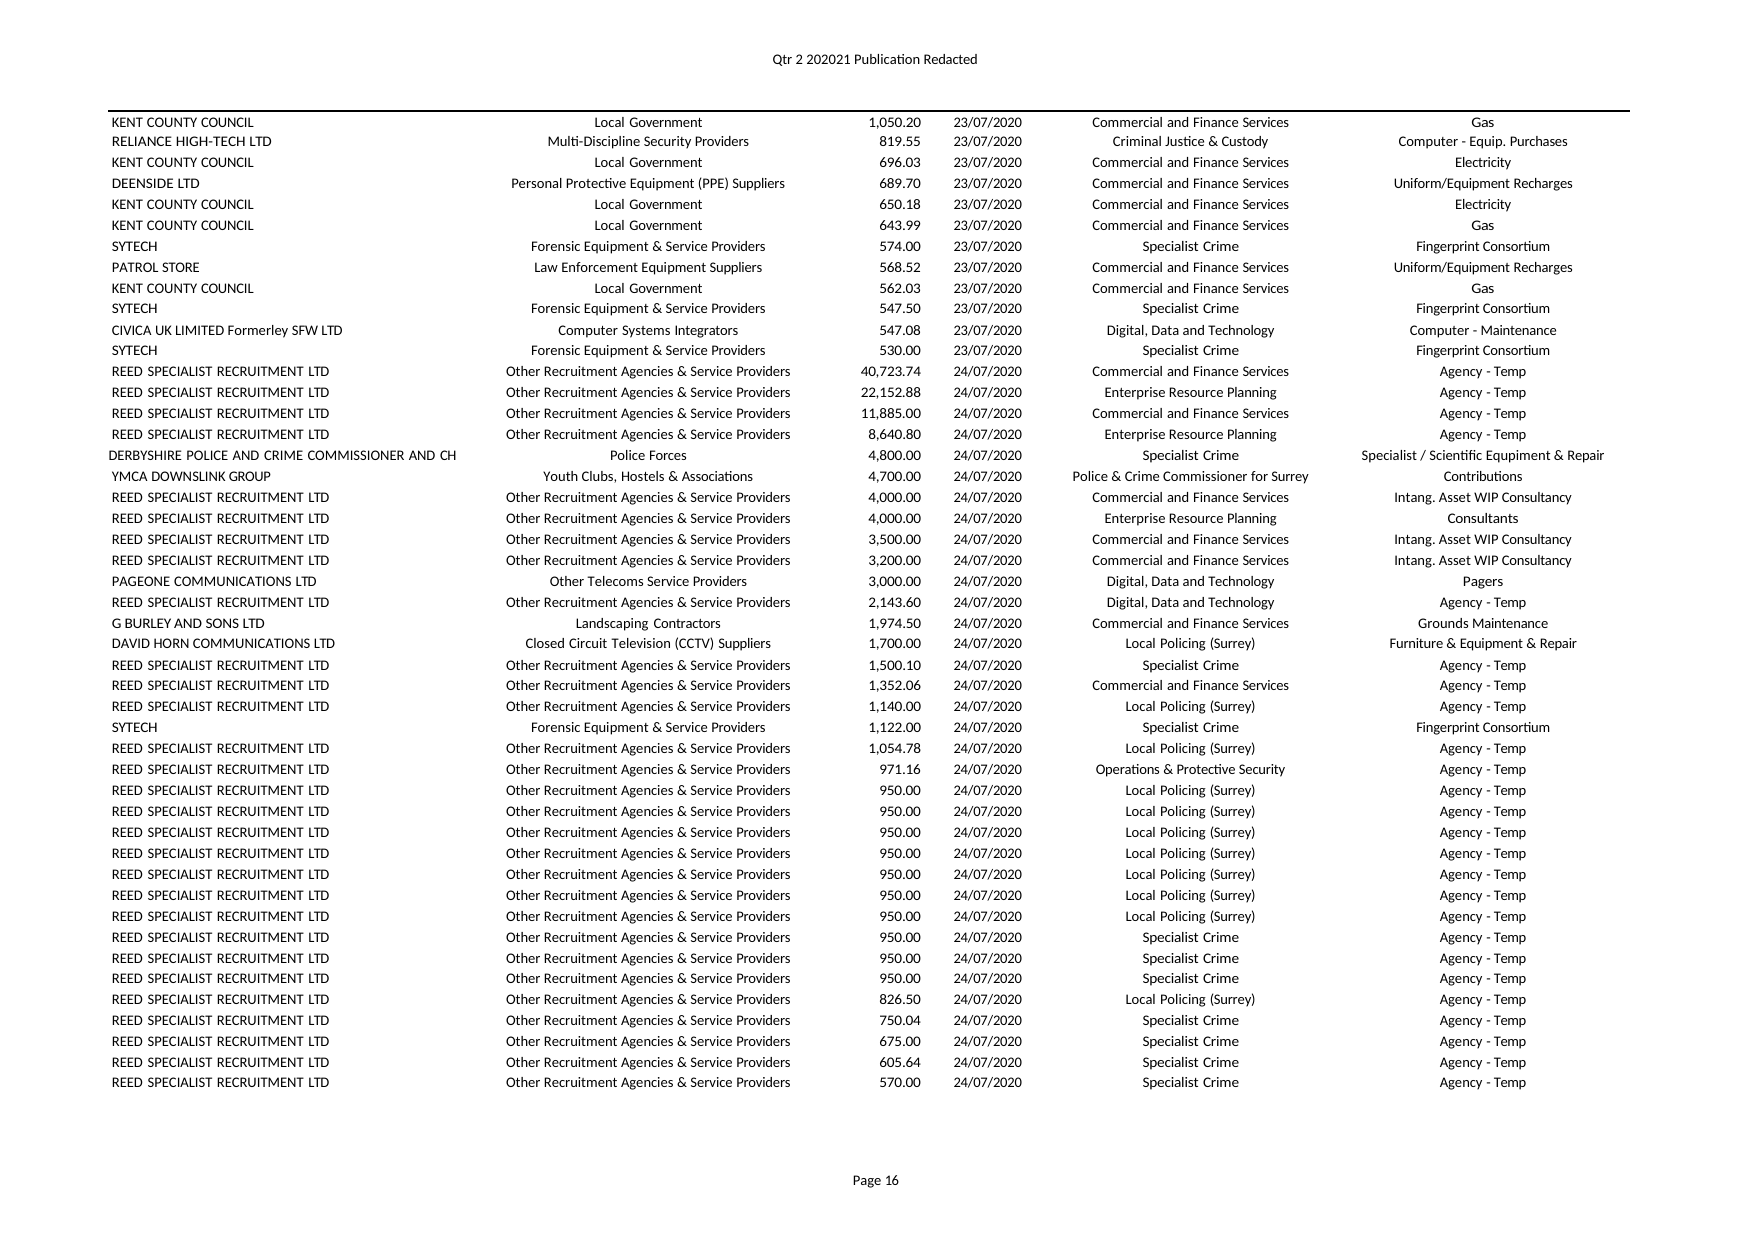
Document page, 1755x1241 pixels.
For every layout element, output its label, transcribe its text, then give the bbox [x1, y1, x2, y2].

table_cell Specialist Crime [1045, 340, 1337, 361]
table_cell Agency - Temp [1337, 990, 1629, 1010]
table_cell SYTECH [108, 340, 465, 361]
table_cell PAGEONE COMMUNICATIONS LTD [108, 571, 465, 592]
table_cell Electricity [1337, 152, 1629, 173]
table_cell REED SPECIALIST RECRUITMENT LTD [108, 361, 465, 382]
table_cell 1,700.00 [829, 634, 927, 654]
table_cell 24/07/2020 [928, 948, 1044, 968]
table_cell Specialist / Scientific Equpiment & Repair [1337, 445, 1629, 466]
table_cell Forensic Equipment & Service Providers [465, 299, 829, 319]
table_cell Contributions [1337, 466, 1629, 487]
table_cell Fingerprint Consortium [1337, 299, 1629, 319]
table_cell 24/07/2020 [928, 613, 1044, 633]
table_cell REED SPECIALIST RECRUITMENT LTD [108, 424, 465, 445]
table_cell Agency - Temp [1337, 948, 1629, 968]
table_cell REED SPECIALIST RECRUITMENT LTD [108, 655, 465, 675]
table_cell REED SPECIALIST RECRUITMENT LTD [108, 738, 465, 759]
table_cell Specialist Crime [1045, 948, 1337, 968]
table_cell Other Recruitment Agencies & Service Providers [465, 550, 829, 571]
table_cell 950.00 [829, 801, 927, 822]
table_cell REED SPECIALIST RECRUITMENT LTD [108, 885, 465, 906]
table_cell REED SPECIALIST RECRUITMENT LTD [108, 843, 465, 864]
table_cell Other Recruitment Agencies & Service Providers [465, 864, 829, 885]
table_cell 24/07/2020 [928, 675, 1044, 696]
table_cell Other Recruitment Agencies & Service Providers [465, 822, 829, 843]
table_cell Police Forces [465, 445, 829, 466]
table_cell 568.52 [829, 257, 927, 278]
table_cell Other Recruitment Agencies & Service Providers [465, 780, 829, 801]
table_cell 650.18 [829, 194, 927, 215]
table_cell Fingerprint Consortium [1337, 236, 1629, 257]
table_cell 23/07/2020 [928, 278, 1044, 298]
table_cell 23/07/2020 [928, 257, 1044, 278]
table_cell Commercial and Finance Services [1045, 173, 1337, 194]
table_cell Agency - Temp [1337, 675, 1629, 696]
table_cell REED SPECIALIST RECRUITMENT LTD [108, 822, 465, 843]
table_cell Enterprise Resource Planning [1045, 382, 1337, 403]
table_cell Furniture & Equipment & Repair [1337, 634, 1629, 654]
table_cell 950.00 [829, 822, 927, 843]
table_cell Local Government [465, 112, 829, 131]
table_cell REED SPECIALIST RECRUITMENT LTD [108, 403, 465, 424]
table_cell REED SPECIALIST RECRUITMENT LTD [108, 550, 465, 571]
table_cell 24/07/2020 [928, 738, 1044, 759]
table_cell Specialist Crime [1045, 1073, 1337, 1093]
table_cell Agency - Temp [1337, 1031, 1629, 1052]
table_cell 40,723.74 [829, 361, 927, 382]
table_cell Specialist Crime [1045, 236, 1337, 257]
table_cell 24/07/2020 [928, 424, 1044, 445]
table_cell Gas [1337, 215, 1629, 236]
table_cell 24/07/2020 [928, 1031, 1044, 1052]
table_cell 826.50 [829, 990, 927, 1010]
table_cell Pagers [1337, 571, 1629, 592]
table_cell Enterprise Resource Planning [1045, 508, 1337, 529]
table_cell YMCA DOWNSLINK GROUP [108, 466, 465, 487]
table_cell 1,054.78 [829, 738, 927, 759]
table_cell Agency - Temp [1337, 382, 1629, 403]
table_cell 24/07/2020 [928, 445, 1044, 466]
table_cell Other Recruitment Agencies & Service Providers [465, 675, 829, 696]
table_cell 24/07/2020 [928, 990, 1044, 1010]
table_cell SYTECH [108, 717, 465, 738]
table_cell Agency - Temp [1337, 864, 1629, 885]
table_cell Specialist Crime [1045, 655, 1337, 675]
table_cell Intang. Asset WIP Consultancy [1337, 487, 1629, 508]
table_cell Forensic Equipment & Service Providers [465, 236, 829, 257]
table_cell Criminal Justice & Custody [1045, 131, 1337, 152]
table_cell 1,352.06 [829, 675, 927, 696]
table_cell KENT COUNTY COUNCIL [108, 278, 465, 298]
table_cell Other Recruitment Agencies & Service Providers [465, 529, 829, 550]
table_cell 950.00 [829, 885, 927, 906]
table_cell Commercial and Finance Services [1045, 257, 1337, 278]
table_cell 1,974.50 [829, 613, 927, 633]
table_cell 574.00 [829, 236, 927, 257]
table_cell 24/07/2020 [928, 403, 1044, 424]
table_cell Other Recruitment Agencies & Service Providers [465, 424, 829, 445]
table_cell KENT COUNTY COUNCIL [108, 112, 465, 131]
table_cell CIVICA UK LIMITED Formerley SFW LTD [108, 320, 465, 340]
table_cell REED SPECIALIST RECRUITMENT LTD [108, 906, 465, 927]
table_cell 696.03 [829, 152, 927, 173]
table_cell 950.00 [829, 927, 927, 948]
table_cell Commercial and Finance Services [1045, 112, 1337, 131]
table_cell 570.00 [829, 1073, 927, 1093]
table_cell G BURLEY AND SONS LTD [108, 613, 465, 633]
table_cell Grounds Maintenance [1337, 613, 1629, 633]
table_cell Commercial and Finance Services [1045, 215, 1337, 236]
table_cell Other Recruitment Agencies & Service Providers [465, 738, 829, 759]
table_cell 971.16 [829, 759, 927, 780]
table_cell REED SPECIALIST RECRUITMENT LTD [108, 1031, 465, 1052]
table_cell 24/07/2020 [928, 906, 1044, 927]
table_cell Law Enforcement Equipment Suppliers [465, 257, 829, 278]
table_cell 950.00 [829, 948, 927, 968]
table_cell 950.00 [829, 864, 927, 885]
table_cell Gas [1337, 112, 1629, 131]
table_cell Digital, Data and Technology [1045, 592, 1337, 613]
table_cell 23/07/2020 [928, 173, 1044, 194]
table_cell Agency - Temp [1337, 843, 1629, 864]
table_cell 605.64 [829, 1052, 927, 1073]
table_cell 23/07/2020 [928, 152, 1044, 173]
table_cell 8,640.80 [829, 424, 927, 445]
table_cell Closed Circuit Television (CCTV) Suppliers [465, 634, 829, 654]
table_cell Agency - Temp [1337, 801, 1629, 822]
table_cell Local Government [465, 278, 829, 298]
table_cell 24/07/2020 [928, 969, 1044, 989]
table_cell 1,122.00 [829, 717, 927, 738]
table_cell Agency - Temp [1337, 927, 1629, 948]
table_cell Specialist Crime [1045, 1010, 1337, 1031]
table_cell Agency - Temp [1337, 403, 1629, 424]
table_cell REED SPECIALIST RECRUITMENT LTD [108, 508, 465, 529]
table_cell 950.00 [829, 843, 927, 864]
table_cell Forensic Equipment & Service Providers [465, 717, 829, 738]
table_cell 950.00 [829, 780, 927, 801]
table_cell Agency - Temp [1337, 1073, 1629, 1093]
table_cell 23/07/2020 [928, 131, 1044, 152]
table_cell 24/07/2020 [928, 717, 1044, 738]
table_cell Local Policing (Surrey) [1045, 906, 1337, 927]
table_cell REED SPECIALIST RECRUITMENT LTD [108, 675, 465, 696]
table_cell Agency - Temp [1337, 780, 1629, 801]
table_cell KENT COUNTY COUNCIL [108, 194, 465, 215]
table_cell REED SPECIALIST RECRUITMENT LTD [108, 948, 465, 968]
table_cell REED SPECIALIST RECRUITMENT LTD [108, 864, 465, 885]
table_cell Other Recruitment Agencies & Service Providers [465, 906, 829, 927]
table_cell Computer - Maintenance [1337, 320, 1629, 340]
table_cell Commercial and Finance Services [1045, 361, 1337, 382]
table_cell 24/07/2020 [928, 822, 1044, 843]
table_cell Computer - Equip. Purchases [1337, 131, 1629, 152]
table_cell Commercial and Finance Services [1045, 278, 1337, 298]
table_cell 547.50 [829, 299, 927, 319]
table_cell Local Government [465, 215, 829, 236]
table_cell Local Government [465, 152, 829, 173]
table_cell 547.08 [829, 320, 927, 340]
table_cell Other Recruitment Agencies & Service Providers [465, 1010, 829, 1031]
table_cell Commercial and Finance Services [1045, 194, 1337, 215]
table_cell Specialist Crime [1045, 1031, 1337, 1052]
table_cell Other Recruitment Agencies & Service Providers [465, 969, 829, 989]
table_cell Multi-Discipline Security Providers [465, 131, 829, 152]
table_cell Other Recruitment Agencies & Service Providers [465, 843, 829, 864]
table_cell REED SPECIALIST RECRUITMENT LTD [108, 990, 465, 1010]
table_cell 562.03 [829, 278, 927, 298]
table_cell REED SPECIALIST RECRUITMENT LTD [108, 927, 465, 948]
table_cell 22,152.88 [829, 382, 927, 403]
table_cell Uniform/Equipment Recharges [1337, 257, 1629, 278]
table_cell Agency - Temp [1337, 969, 1629, 989]
table_cell 24/07/2020 [928, 780, 1044, 801]
table_cell Local Policing (Surrey) [1045, 801, 1337, 822]
table_cell 24/07/2020 [928, 801, 1044, 822]
table_cell Agency - Temp [1337, 906, 1629, 927]
table_cell 24/07/2020 [928, 696, 1044, 717]
table_cell Commercial and Finance Services [1045, 613, 1337, 633]
table_cell Local Policing (Surrey) [1045, 990, 1337, 1010]
table_cell REED SPECIALIST RECRUITMENT LTD [108, 801, 465, 822]
table_cell Agency - Temp [1337, 759, 1629, 780]
table_cell Electricity [1337, 194, 1629, 215]
table_cell Other Recruitment Agencies & Service Providers [465, 1073, 829, 1093]
table_cell 3,000.00 [829, 571, 927, 592]
table_cell 24/07/2020 [928, 382, 1044, 403]
table_cell 24/07/2020 [928, 655, 1044, 675]
table_cell REED SPECIALIST RECRUITMENT LTD [108, 382, 465, 403]
table_cell 24/07/2020 [928, 487, 1044, 508]
table_cell Forensic Equipment & Service Providers [465, 340, 829, 361]
table_cell SYTECH [108, 299, 465, 319]
table_cell Other Recruitment Agencies & Service Providers [465, 592, 829, 613]
table_cell REED SPECIALIST RECRUITMENT LTD [108, 1052, 465, 1073]
table_cell Agency - Temp [1337, 696, 1629, 717]
table_cell Commercial and Finance Services [1045, 152, 1337, 173]
table_cell Other Recruitment Agencies & Service Providers [465, 927, 829, 948]
table_cell RELIANCE HIGH-TECH LTD [108, 131, 465, 152]
table_cell Other Recruitment Agencies & Service Providers [465, 403, 829, 424]
table_cell 1,050.20 [829, 112, 927, 131]
table_cell Other Telecoms Service Providers [465, 571, 829, 592]
table_cell Commercial and Finance Services [1045, 487, 1337, 508]
table_cell Agency - Temp [1337, 655, 1629, 675]
table_cell 4,700.00 [829, 466, 927, 487]
table_cell Digital, Data and Technology [1045, 320, 1337, 340]
table_cell REED SPECIALIST RECRUITMENT LTD [108, 780, 465, 801]
table_cell 24/07/2020 [928, 1052, 1044, 1073]
table_cell 24/07/2020 [928, 361, 1044, 382]
table_cell Other Recruitment Agencies & Service Providers [465, 487, 829, 508]
table_cell Enterprise Resource Planning [1045, 424, 1337, 445]
table_cell 4,000.00 [829, 508, 927, 529]
table_cell REED SPECIALIST RECRUITMENT LTD [108, 759, 465, 780]
table_cell Local Policing (Surrey) [1045, 738, 1337, 759]
table_cell Other Recruitment Agencies & Service Providers [465, 508, 829, 529]
table_cell Youth Clubs, Hostels & Associations [465, 466, 829, 487]
table_cell DERBYSHIRE POLICE AND CRIME COMMISSIONER AND CH [108, 445, 465, 466]
table_cell Other Recruitment Agencies & Service Providers [465, 1052, 829, 1073]
table_cell Other Recruitment Agencies & Service Providers [465, 885, 829, 906]
table_cell 24/07/2020 [928, 927, 1044, 948]
table_cell 23/07/2020 [928, 215, 1044, 236]
table_cell Specialist Crime [1045, 717, 1337, 738]
table_cell Specialist Crime [1045, 1052, 1337, 1073]
table_cell Digital, Data and Technology [1045, 571, 1337, 592]
table_cell Landscaping Contractors [465, 613, 829, 633]
table_cell SYTECH [108, 236, 465, 257]
table_cell 24/07/2020 [928, 571, 1044, 592]
table_cell Computer Systems Integrators [465, 320, 829, 340]
table_cell Other Recruitment Agencies & Service Providers [465, 759, 829, 780]
table_cell 23/07/2020 [928, 112, 1044, 131]
table_cell Other Recruitment Agencies & Service Providers [465, 1031, 829, 1052]
table_cell Commercial and Finance Services [1045, 675, 1337, 696]
table_cell 24/07/2020 [928, 885, 1044, 906]
table_cell 11,885.00 [829, 403, 927, 424]
table_cell REED SPECIALIST RECRUITMENT LTD [108, 1073, 465, 1093]
table_cell 24/07/2020 [928, 550, 1044, 571]
table_cell Intang. Asset WIP Consultancy [1337, 529, 1629, 550]
table_cell 23/07/2020 [928, 340, 1044, 361]
table_cell KENT COUNTY COUNCIL [108, 215, 465, 236]
table_cell REED SPECIALIST RECRUITMENT LTD [108, 487, 465, 508]
table_cell Consultants [1337, 508, 1629, 529]
table_cell 24/07/2020 [928, 592, 1044, 613]
table_cell 24/07/2020 [928, 843, 1044, 864]
table_cell Agency - Temp [1337, 592, 1629, 613]
table_cell Specialist Crime [1045, 927, 1337, 948]
table_cell 24/07/2020 [928, 1073, 1044, 1093]
table_cell 4,000.00 [829, 487, 927, 508]
table_cell Local Policing (Surrey) [1045, 885, 1337, 906]
table_cell Local Government [465, 194, 829, 215]
table_cell Local Policing (Surrey) [1045, 864, 1337, 885]
table_cell PATROL STORE [108, 257, 465, 278]
table_cell 24/07/2020 [928, 634, 1044, 654]
table_cell 950.00 [829, 906, 927, 927]
table_cell 24/07/2020 [928, 529, 1044, 550]
table_cell 530.00 [829, 340, 927, 361]
table_cell 750.04 [829, 1010, 927, 1031]
table_cell KENT COUNTY COUNCIL [108, 152, 465, 173]
table_cell Uniform/Equipment Recharges [1337, 173, 1629, 194]
table_cell Other Recruitment Agencies & Service Providers [465, 696, 829, 717]
table_cell REED SPECIALIST RECRUITMENT LTD [108, 592, 465, 613]
table_cell Agency - Temp [1337, 361, 1629, 382]
table_cell 23/07/2020 [928, 299, 1044, 319]
table_cell Agency - Temp [1337, 1052, 1629, 1073]
table_cell Specialist Crime [1045, 969, 1337, 989]
table_cell Fingerprint Consortium [1337, 717, 1629, 738]
table_cell Other Recruitment Agencies & Service Providers [465, 382, 829, 403]
table_cell 950.00 [829, 969, 927, 989]
table_cell Agency - Temp [1337, 738, 1629, 759]
table_cell Local Policing (Surrey) [1045, 843, 1337, 864]
table_cell REED SPECIALIST RECRUITMENT LTD [108, 529, 465, 550]
table_cell Gas [1337, 278, 1629, 298]
table_cell REED SPECIALIST RECRUITMENT LTD [108, 1010, 465, 1031]
table_cell 24/07/2020 [928, 508, 1044, 529]
table_cell Agency - Temp [1337, 1010, 1629, 1031]
table_cell 23/07/2020 [928, 194, 1044, 215]
table_cell 2,143.60 [829, 592, 927, 613]
table_cell Local Policing (Surrey) [1045, 696, 1337, 717]
table_cell 4,800.00 [829, 445, 927, 466]
table_cell REED SPECIALIST RECRUITMENT LTD [108, 969, 465, 989]
table_cell Other Recruitment Agencies & Service Providers [465, 948, 829, 968]
table_cell Specialist Crime [1045, 445, 1337, 466]
table_cell Local Policing (Surrey) [1045, 780, 1337, 801]
table_cell 24/07/2020 [928, 759, 1044, 780]
table_cell 23/07/2020 [928, 236, 1044, 257]
table_cell Specialist Crime [1045, 299, 1337, 319]
table_cell 3,500.00 [829, 529, 927, 550]
table_cell Operations & Protective Security [1045, 759, 1337, 780]
table_cell Commercial and Finance Services [1045, 550, 1337, 571]
table_cell Local Policing (Surrey) [1045, 822, 1337, 843]
table_cell 24/07/2020 [928, 1010, 1044, 1031]
table_cell 675.00 [829, 1031, 927, 1052]
table_cell DEENSIDE LTD [108, 173, 465, 194]
table_cell Other Recruitment Agencies & Service Providers [465, 801, 829, 822]
table_cell 689.70 [829, 173, 927, 194]
table_cell DAVID HORN COMMUNICATIONS LTD [108, 634, 465, 654]
table_cell 24/07/2020 [928, 466, 1044, 487]
table_cell Other Recruitment Agencies & Service Providers [465, 655, 829, 675]
table_cell Commercial and Finance Services [1045, 403, 1337, 424]
table_cell Commercial and Finance Services [1045, 529, 1337, 550]
table_cell Local Policing (Surrey) [1045, 634, 1337, 654]
table_cell REED SPECIALIST RECRUITMENT LTD [108, 696, 465, 717]
table_cell Agency - Temp [1337, 822, 1629, 843]
table_cell 819.55 [829, 131, 927, 152]
table_cell Fingerprint Consortium [1337, 340, 1629, 361]
table_cell Other Recruitment Agencies & Service Providers [465, 361, 829, 382]
table_cell Other Recruitment Agencies & Service Providers [465, 990, 829, 1010]
table_cell Agency - Temp [1337, 885, 1629, 906]
table_cell Intang. Asset WIP Consultancy [1337, 550, 1629, 571]
table_cell 23/07/2020 [928, 320, 1044, 340]
table_cell 1,500.10 [829, 655, 927, 675]
table_cell 643.99 [829, 215, 927, 236]
table_cell 1,140.00 [829, 696, 927, 717]
table_cell 24/07/2020 [928, 864, 1044, 885]
table_cell Agency - Temp [1337, 424, 1629, 445]
table_cell Police & Crime Commissioner for Surrey [1045, 466, 1337, 487]
table_cell Personal Protective Equipment (PPE) Suppliers [465, 173, 829, 194]
table_cell 3,200.00 [829, 550, 927, 571]
